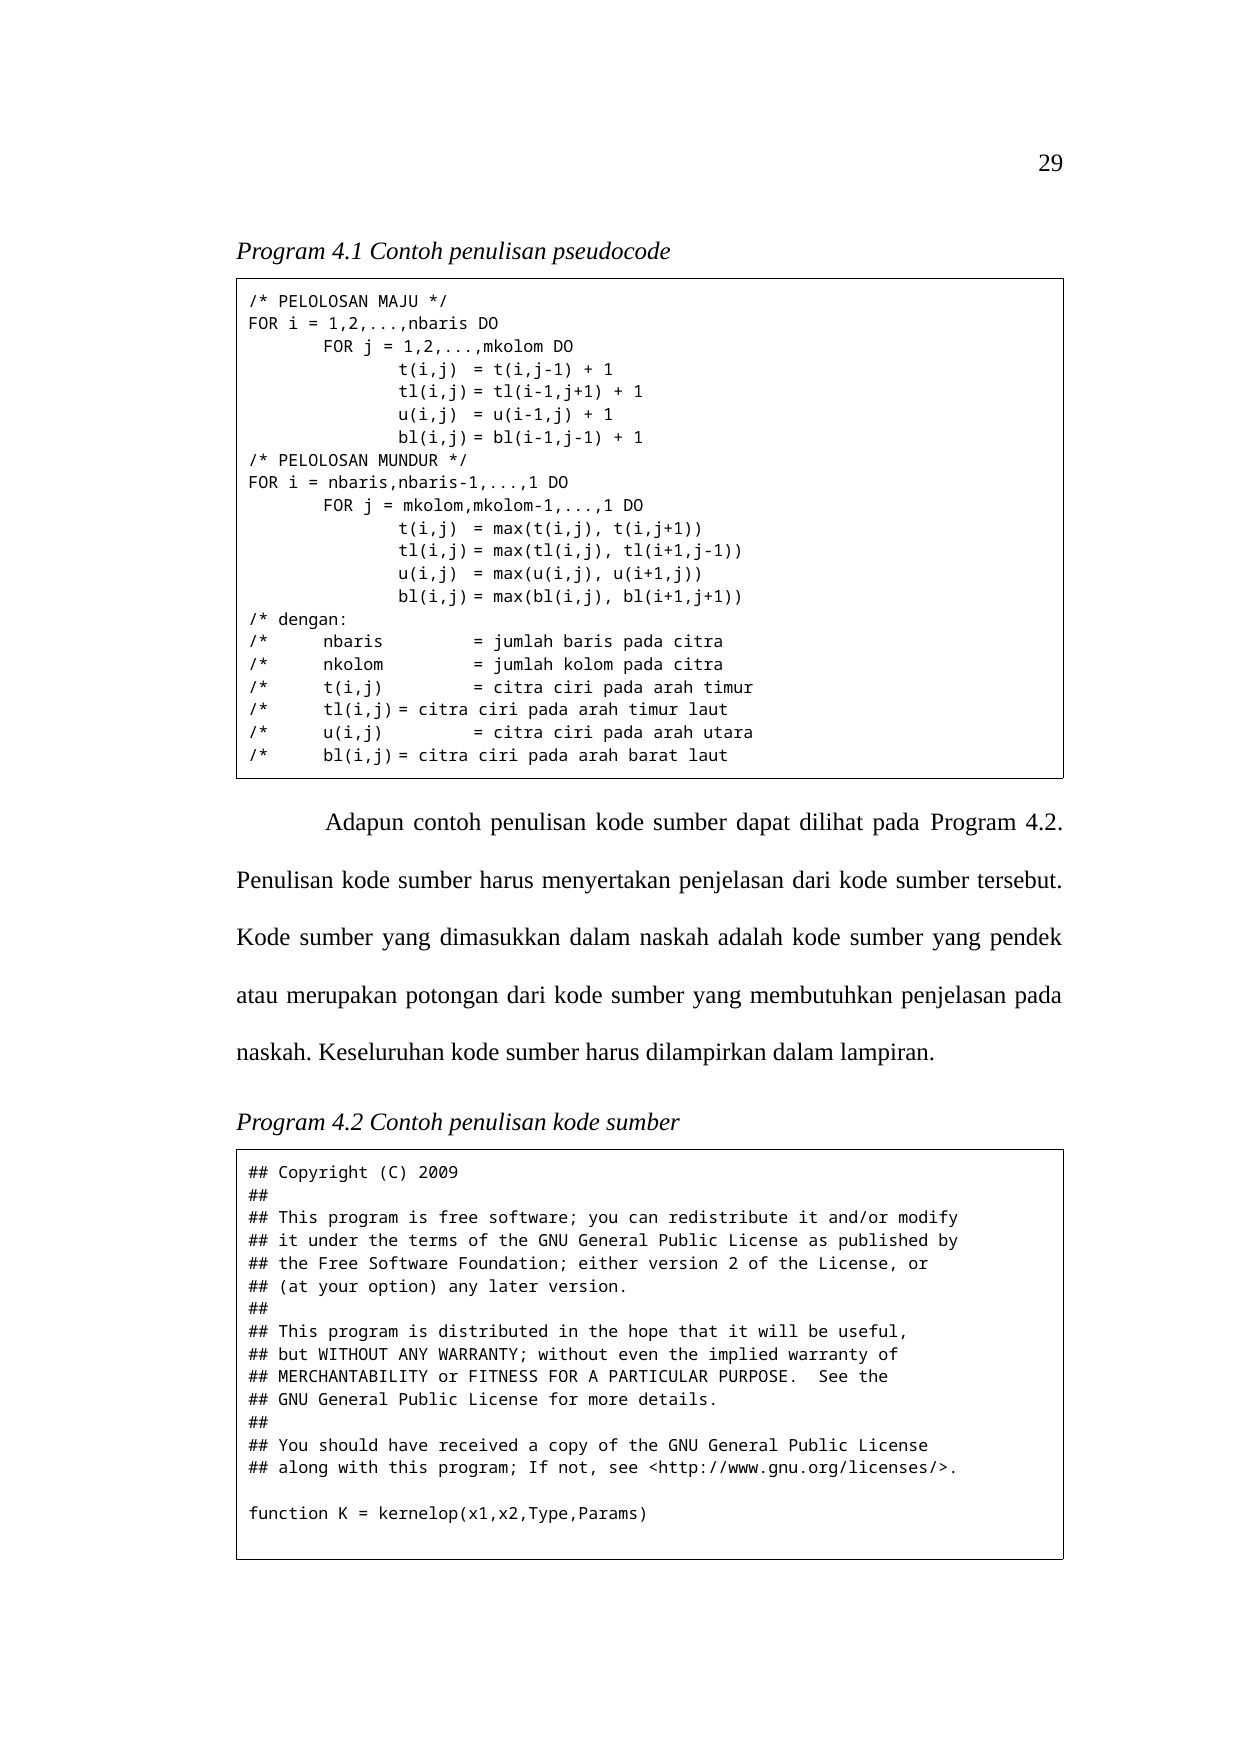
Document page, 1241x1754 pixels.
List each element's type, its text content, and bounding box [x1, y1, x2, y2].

text Program 4.2 Contoh penulisan kode sumber [236, 1107, 1063, 1136]
table_header ## Copyright (C) 2009 ## ## This program is free software; you can redistribute it and/or modify ## it under the terms of the GNU General Public License as published by ## the Free Software Foundation; either version 2 of the License, or ## (at your option) any later version. ## ## This program is distributed in the hope that it will be useful, ## but WITHOUT ANY WARRANTY; without even the implied warranty of ## MERCHANTABILITY or FITNESS FOR A PARTICULAR PURPOSE. See the ## GNU General Public License for more details. ## ## You should have received a copy of the GNU General Public License ## along with this program; If not, see <http://www.gnu.org/licenses/>. function K = kernelop(x1,x2,Type,Params) [237, 1150, 1063, 1558]
text Program 4.1 Contoh penulisan pseudocode [236, 236, 1063, 265]
text Adapun contoh penulisan kode sumber dapat dilihat pada Program 4.2. Penulisan kode sumber harus menyertakan penjelasan dari kode sumber tersebut. Kode sumber yang dimasukkan dalam naskah adalah kode sumber yang pendek atau merupakan potongan dari kode sumber yang membutuhkan penjelasan pada naskah. Keseluruhan kode sumber harus dilampirkan dalam lampiran. [236, 807, 1063, 1066]
table_header /* PELOLOSAN MAJU */ FOR i = 1,2,...,nbaris DO FOR j = 1,2,...,mkolom DO t(i,j) = t(i,j-1) + 1 tl(i,j) = tl(i-1,j+1) + 1 u(i,j) = u(i-1,j) + 1 bl(i,j) = bl(i-1,j-1) + 1 /* PELOLOSAN MUNDUR */ FOR i = nbaris,nbaris-1,...,1 DO FOR j = mkolom,mkolom-1,...,1 DO t(i,j) = max(t(i,j), t(i,j+1)) tl(i,j) = max(tl(i,j), tl(i+1,j-1)) u(i,j) = max(u(i,j), u(i+1,j)) bl(i,j) = max(bl(i,j), bl(i+1,j+1)) /* dengan: /* nbaris = jumlah baris pada citra /* nkolom = jumlah kolom pada citra /* t(i,j) = citra ciri pada arah timur /* tl(i,j) = citra ciri pada arah timur laut /* u(i,j) = citra ciri pada arah utara /* bl(i,j) = citra ciri pada arah barat laut [237, 279, 1063, 778]
